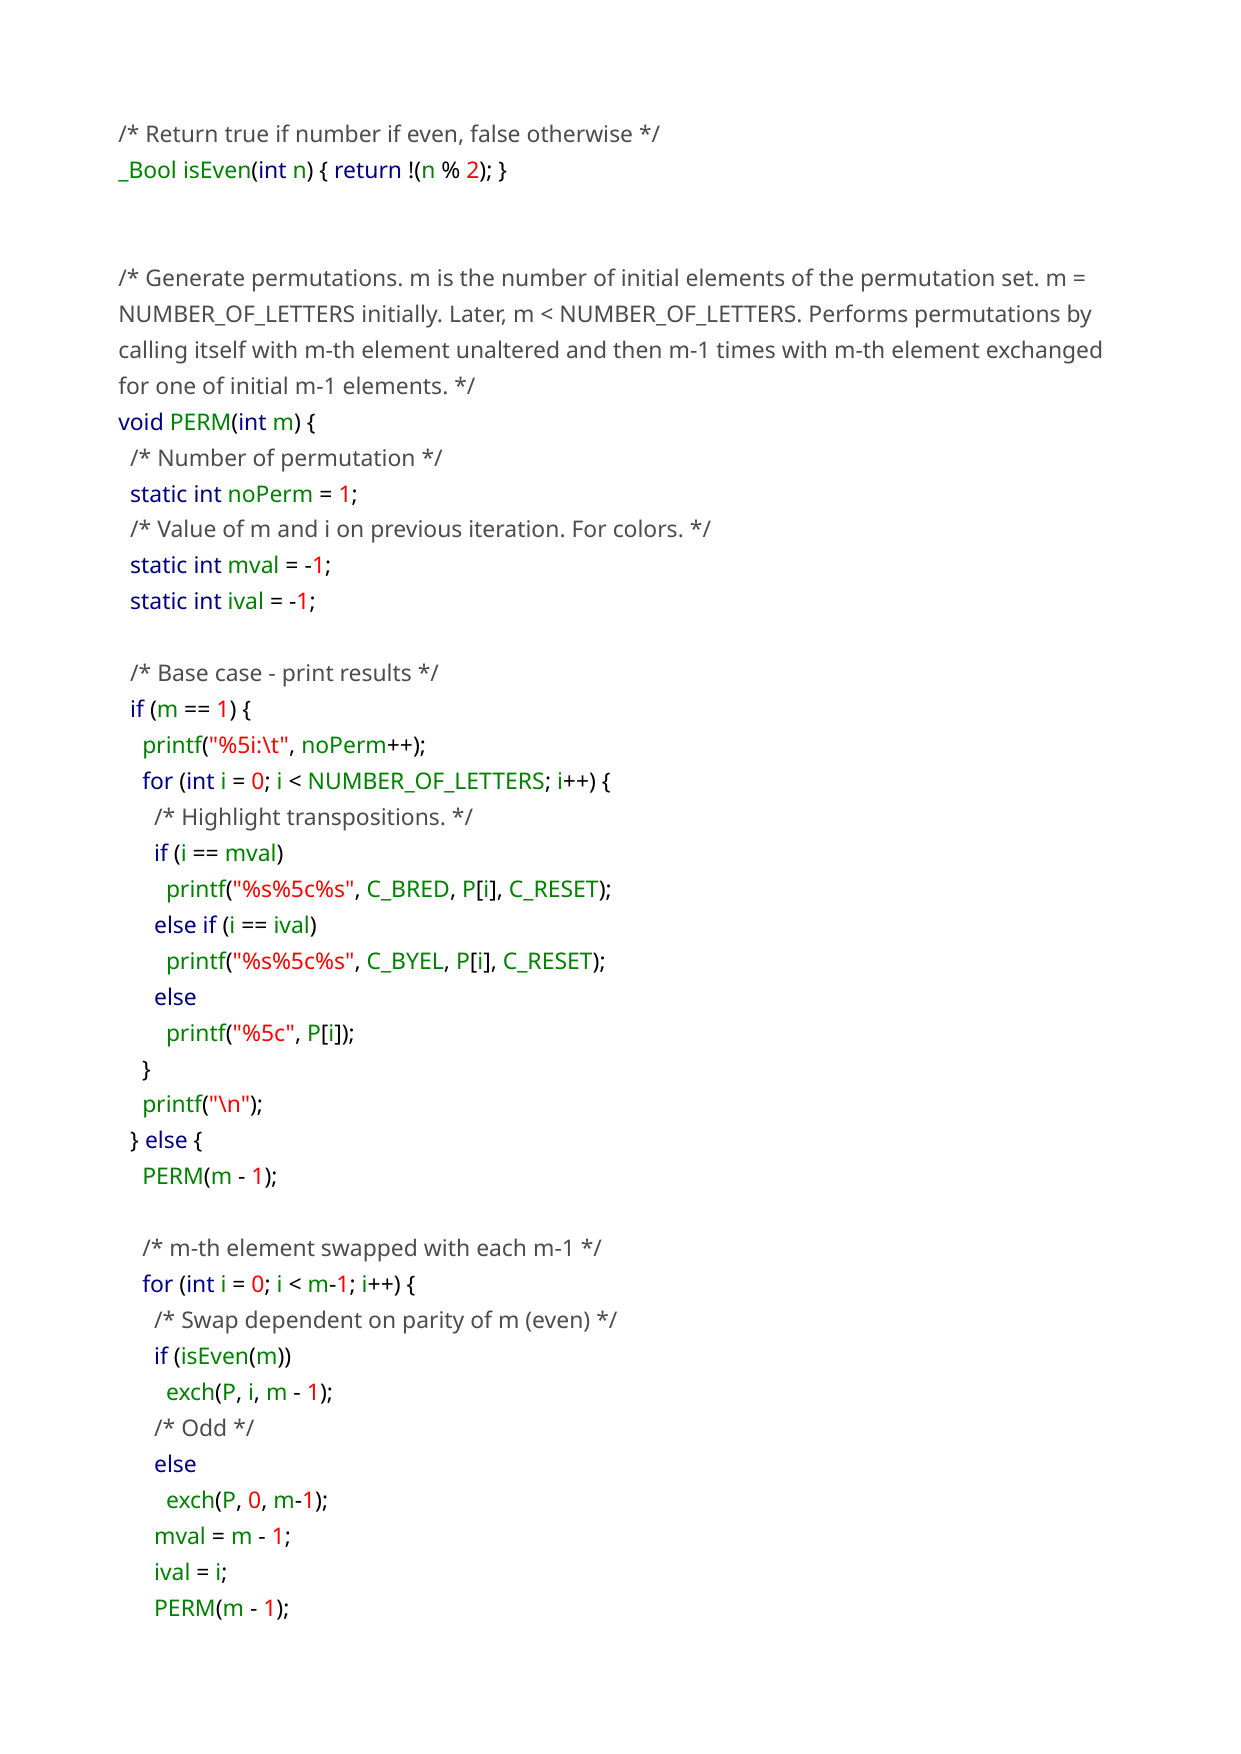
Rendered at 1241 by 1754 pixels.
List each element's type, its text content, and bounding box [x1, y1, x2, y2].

text printf("%s%5c%s", C_BRED, P[i], C_RESET); [118, 873, 1122, 904]
text /* Base case - print results */ [118, 657, 1122, 688]
text mval = m - 1; [118, 1520, 1122, 1551]
text for (int i = 0; i < NUMBER_OF_LETTERS; i++) { [118, 765, 1122, 796]
text printf("%s%5c%s", C_BYEL, P[i], C_RESET); [118, 945, 1122, 976]
text if (m == 1) { [118, 693, 1122, 724]
text else [118, 981, 1122, 1012]
text } [118, 1052, 1122, 1084]
text /* Highlight transpositions. */ [118, 801, 1122, 832]
text for (int i = 0; i < m-1; i++) { [118, 1268, 1122, 1299]
text printf("%5c", P[i]); [118, 1017, 1122, 1048]
text else if (i == ival) [118, 909, 1122, 940]
text PERM(m - 1); [118, 1592, 1122, 1623]
text if (i == mval) [118, 837, 1122, 868]
text /* m-th element swapped with each m-1 */ [118, 1232, 1122, 1263]
text static int mval = -1; [118, 549, 1122, 581]
text /* Generate permutations. m is the number of initial elements of the permutation set. m = NUMBER_OF_LETTERS initially. Later, m < NUMBER_OF_LETTERS. Performs permutations by calling itself with m-th element unaltered and then m-1 times with m-th element exchanged for one of initial m-1 elements. */ [118, 262, 1122, 401]
text /* Number of permutation */ [118, 442, 1122, 473]
text printf("%5i:\t", noPerm++); [118, 729, 1122, 760]
text static int ival = -1; [118, 585, 1122, 617]
text void PERM(int m) { [118, 406, 1122, 437]
text /* Value of m and i on previous iteration. For colors. */ [118, 513, 1122, 545]
text exch(P, i, m - 1); [118, 1376, 1122, 1407]
text else [118, 1448, 1122, 1479]
text _Bool isEven(int n) { return !(n % 2); } [118, 154, 1122, 185]
text static int noPerm = 1; [118, 477, 1122, 509]
text /* Return true if number if even, false otherwise */ [118, 118, 1122, 149]
text PERM(m - 1); [118, 1160, 1122, 1192]
text exch(P, 0, m-1); [118, 1484, 1122, 1515]
text /* Swap dependent on parity of m (even) */ [118, 1304, 1122, 1335]
text } else { [118, 1124, 1122, 1156]
text /* Odd */ [118, 1412, 1122, 1443]
text if (isEven(m)) [118, 1340, 1122, 1371]
text printf("\n"); [118, 1088, 1122, 1120]
text ival = i; [118, 1556, 1122, 1587]
